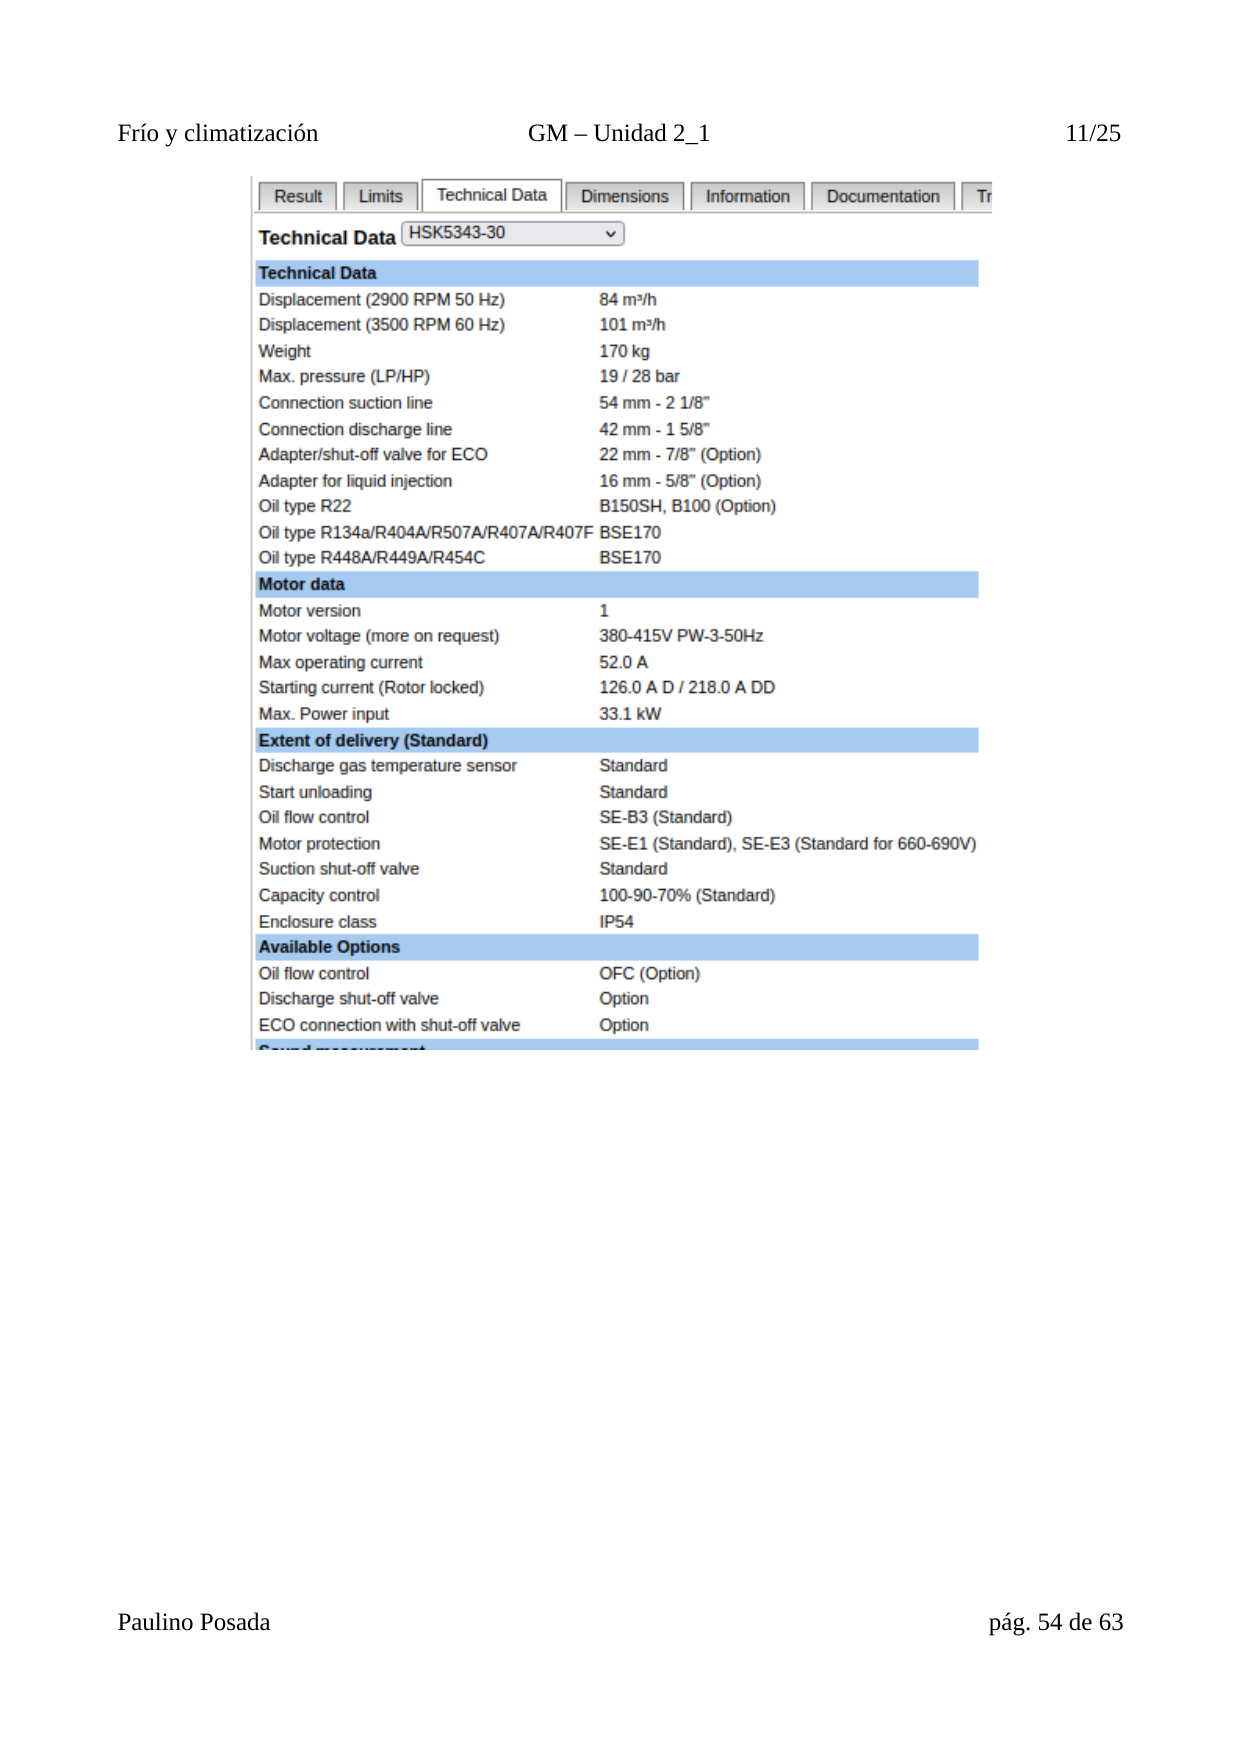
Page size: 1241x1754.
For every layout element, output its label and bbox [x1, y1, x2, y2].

picture [248, 176, 993, 1050]
